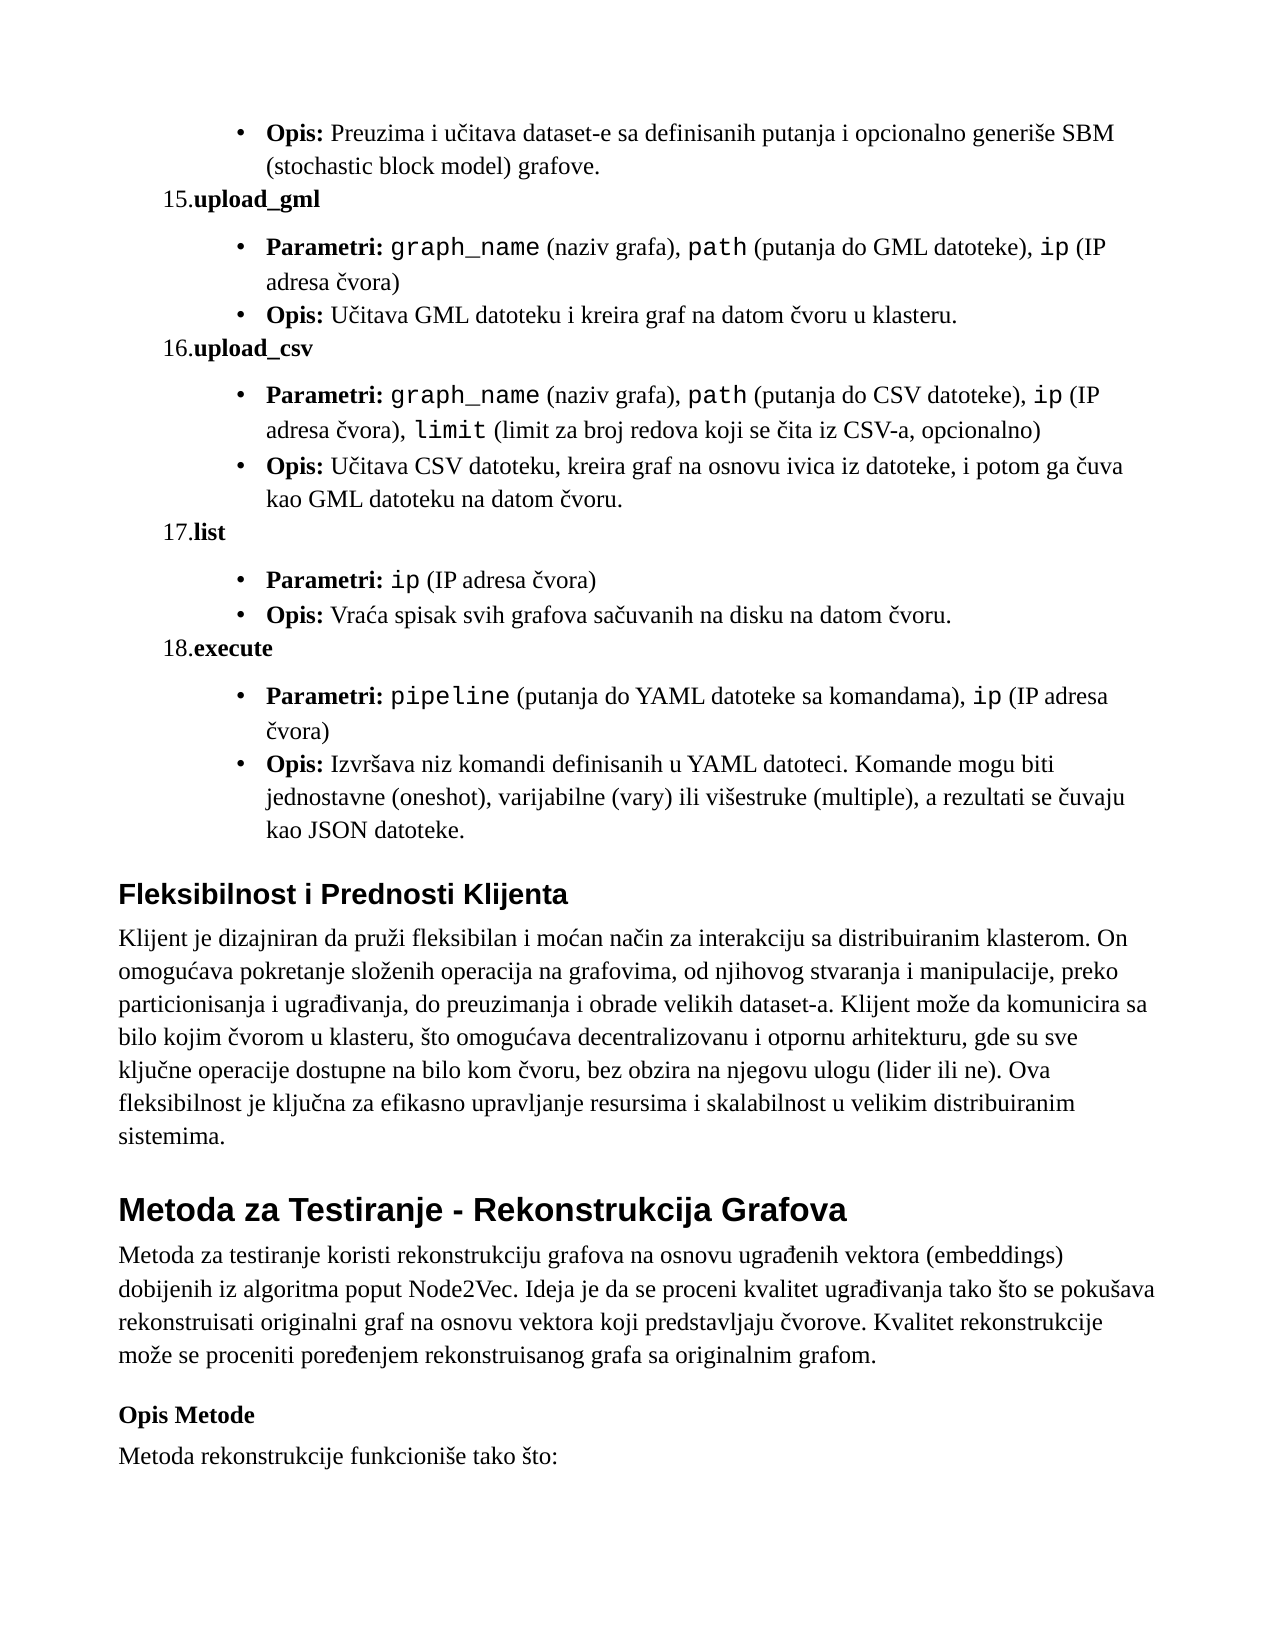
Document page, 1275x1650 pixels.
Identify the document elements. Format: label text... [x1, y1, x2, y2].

list Parametri: ip (IP adresa čvora) [236, 565, 1157, 596]
list upload_csv [162, 333, 1157, 362]
list Parametri: graph_name (naziv grafa), path (putanja do GML datoteke), ip (IP adresa čvora) [236, 232, 1157, 296]
text Metoda za testiranje koristi rekonstrukciju grafova na osnovu ugrađenih vektora (embeddings) dobijenih iz algoritma poput Node2Vec. Ideja je da se proceni kvalitet ugrađivanja tako što se pokušava rekonstruisati originalni graf na osnovu vektora koji predstavljaju čvorove. Kvalitet rekonstrukcije može se proceniti poređenjem rekonstruisanog grafa sa originalnim grafom. [118, 1241, 1157, 1368]
subtitle Fleksibilnost i Prednosti Klijenta [118, 877, 1157, 911]
text Metoda rekonstrukcije funkcioniše tako što: [118, 1441, 1157, 1470]
list Parametri: graph_name (naziv grafa), path (putanja do CSV datoteke), ip (IP adresa čvora), limit (limit za broj redova koji se čita iz CSV-a, opcionalno) [236, 381, 1157, 446]
list Opis: Preuzima i učitava dataset-e sa definisanih putanja i opcionalno generiše SBM (stochastic block model) grafove. [236, 118, 1157, 180]
list Opis: Učitava GML datoteku i kreira graf na datom čvoru u klasteru. [236, 300, 1157, 329]
text Klijent je dizajniran da pruži fleksibilan i moćan način za interakciju sa distribuiranim klasterom. On omogućava pokretanje složenih operacija na grafovima, od njihovog stvaranja i manipulacije, preko particionisanja i ugrađivanja, do preuzimanja i obrade velikih dataset-a. Klijent može da komunicira sa bilo kojim čvorom u klasteru, što omogućava decentralizovanu i otpornu arhitekturu, gde su sve ključne operacije dostupne na bilo kom čvoru, bez obzira na njegovu ulogu (lider ili ne). Ova fleksibilnost je ključna za efikasno upravljanje resursima i skalabilnost u velikim distribuiranim sistemima. [118, 923, 1157, 1150]
list list [162, 517, 1157, 546]
list Opis: Izvršava niz komandi definisanih u YAML datoteci. Komande mogu biti jednostavne (oneshot), varijabilne (vary) ili višestruke (multiple), a rezultati se čuvaju kao JSON datoteke. [236, 749, 1157, 844]
list Opis: Vraća spisak svih grafova sačuvanih na disku na datom čvoru. [236, 600, 1157, 629]
list Parametri: pipeline (putanja do YAML datoteke sa komandama), ip (IP adresa čvora) [236, 681, 1157, 744]
subtitle Opis Metode [118, 1400, 1157, 1428]
list Opis: Učitava CSV datoteku, kreira graf na osnovu ivica iz datoteke, i potom ga čuva kao GML datoteku na datom čvoru. [236, 451, 1157, 513]
list execute [162, 633, 1157, 662]
list upload_gml [162, 184, 1157, 213]
subtitle Metoda za Testiranje - Rekonstrukcija Grafova [118, 1190, 1157, 1228]
